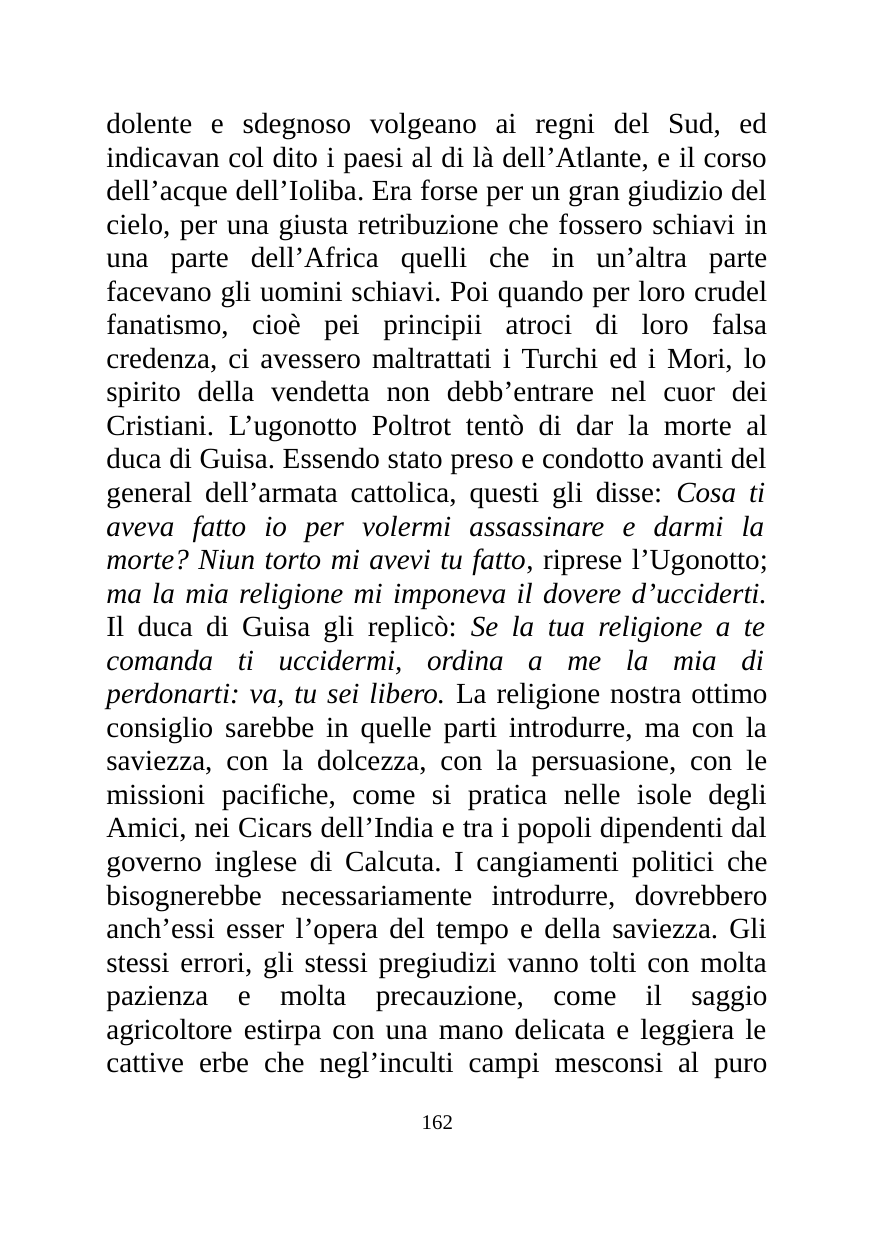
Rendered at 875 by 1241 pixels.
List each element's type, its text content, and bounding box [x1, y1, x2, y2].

text dolente e sdegnoso volgeano ai regni del Sud, ed indicavan col dito i paesi al di là dell’Atlante, e il corso dell’acque dell’Ioliba. Era forse per un gran giudizio del cielo, per una giusta retribuzione che fossero schiavi in una parte dell’Africa quelli che in un’altra parte facevano gli uomini schiavi. Poi quando per loro crudel fanatismo, cioè pei principii atroci di loro falsa credenza, ci avessero maltrattati i Turchi ed i Mori, lo spirito della vendetta non debb’entrare nel cuor dei Cristiani. L’ugonotto Poltrot tentò di dar la morte al duca di Guisa. Essendo stato preso e condotto avanti del general dell’armata cattolica, questi gli disse: Cosa ti aveva fatto io per volermi assassinare e darmi la morte? Niun torto mi avevi tu fatto, riprese l’Ugonotto; ma la mia religione mi imponeva il dovere d’ucciderti. Il duca di Guisa gli replicò: Se la tua religione a te comanda ti uccidermi, ordina a me la mia di perdonarti: va, tu sei libero. La religione nostra ottimo consiglio sarebbe in quelle parti introdurre, ma con la saviezza, con la dolcezza, con la persuasione, con le missioni pacifiche, come si pratica nelle isole degli Amici, nei Cicars dell’India e tra i popoli dipendenti dal governo inglese di Calcuta. I cangiamenti politici che bisognerebbe necessariamente introdurre, dovrebbero anch’essi esser l’opera del tempo e della saviezza. Gli stessi errori, gli stessi pregiudizi vanno tolti con molta pazienza e molta precauzione, come il saggio agricoltore estirpa con una mano delicata e leggiera le cattive erbe che negl’inculti campi mesconsi al puro [106, 106, 768, 1079]
